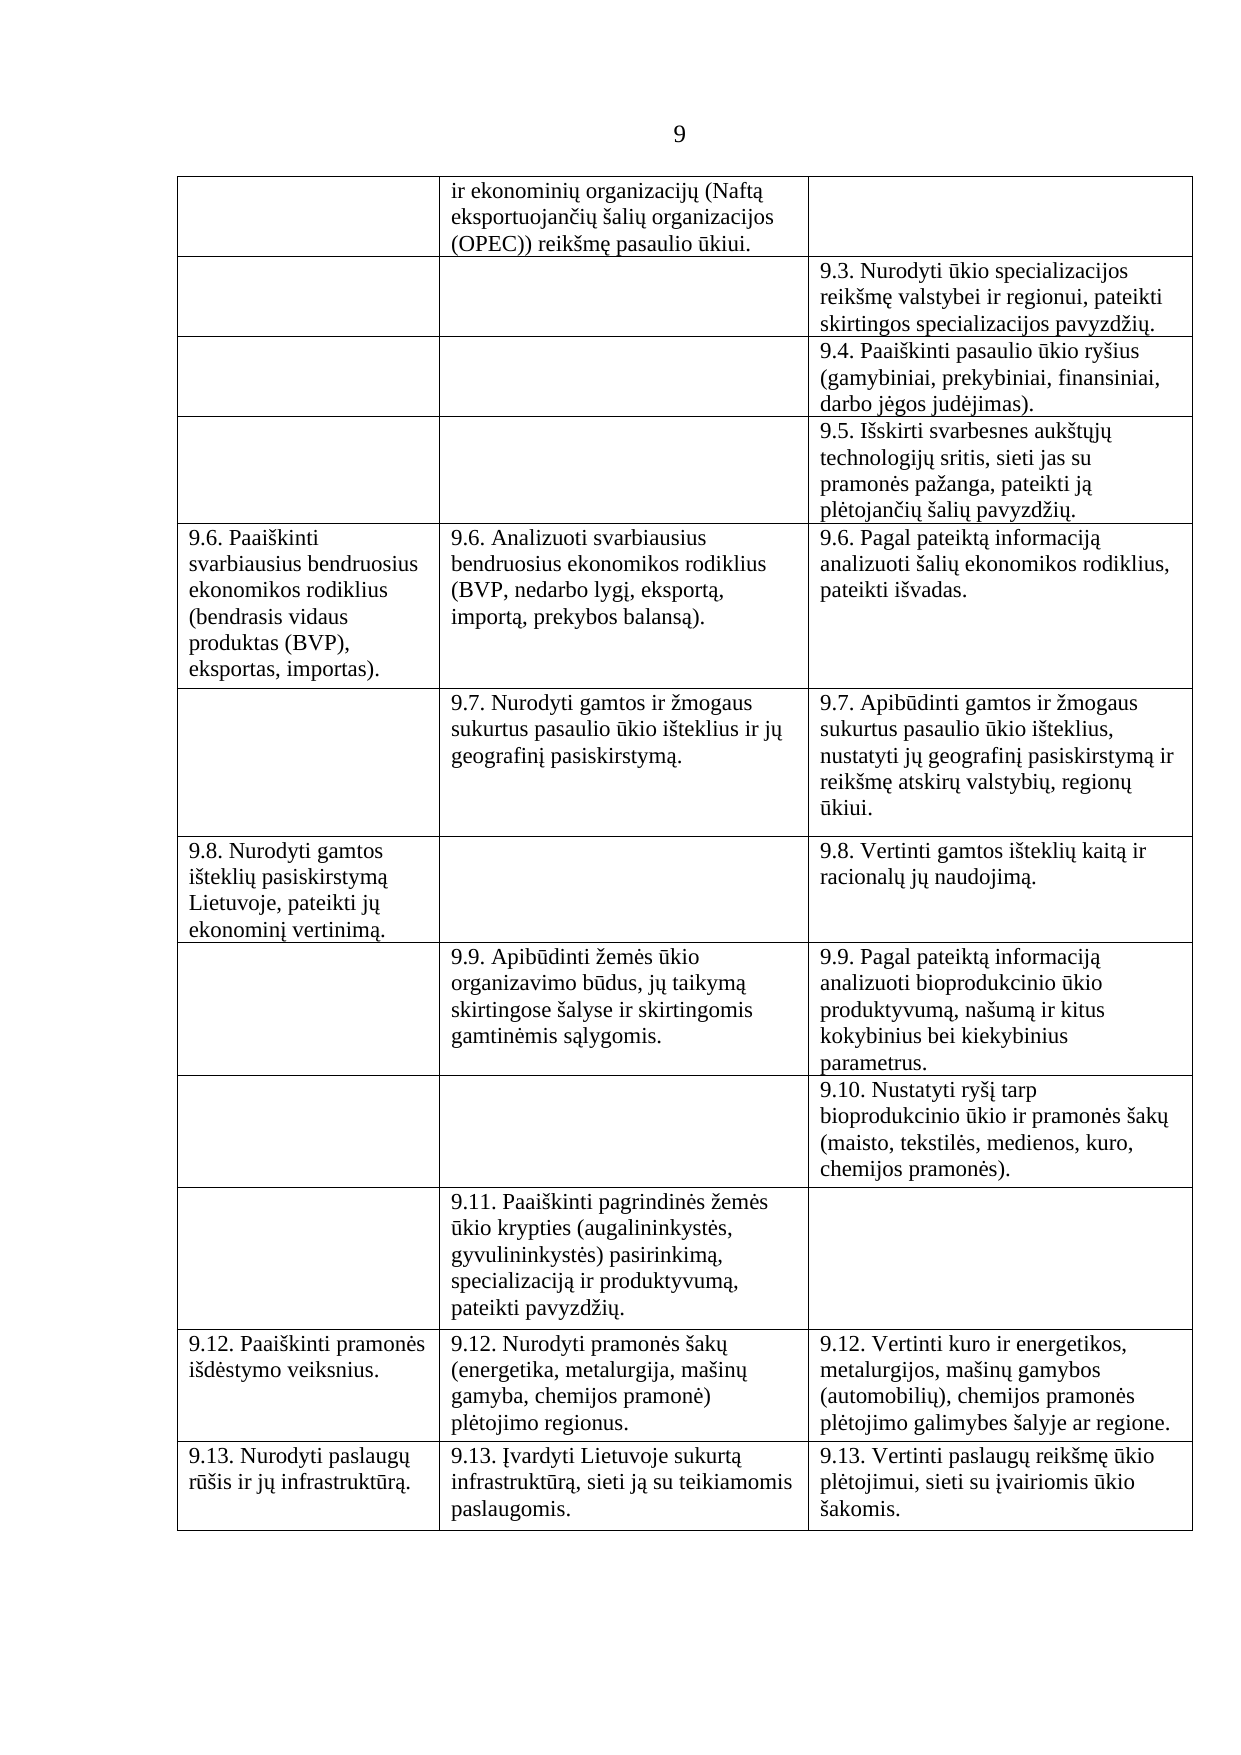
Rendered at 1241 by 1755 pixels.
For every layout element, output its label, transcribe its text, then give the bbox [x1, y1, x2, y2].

table_cell [440, 1076, 808, 1187]
table_cell [178, 1076, 439, 1187]
table_cell [178, 257, 439, 336]
table_cell 9.9. Pagal pateiktą informaciją analizuoti bioprodukcinio ūkio produktyvumą, našumą ir kitus kokybinius bei kiekybinius parametrus. [809, 943, 1192, 1075]
table_cell [440, 257, 808, 336]
table_cell 9.12. Nurodyti pramonės šakų (energetika, metalurgija, mašinų gamyba, chemijos pramonė) plėtojimo regionus. [440, 1330, 808, 1441]
table_cell 9.8. Nurodyti gamtos išteklių pasiskirstymą Lietuvoje, pateikti jų ekonominį vertinimą. [178, 837, 439, 942]
table_cell [440, 337, 808, 416]
table_cell 9.7. Apibūdinti gamtos ir žmogaus sukurtus pasaulio ūkio išteklius, nustatyti jų geografinį pasiskirstymą ir reikšmę atskirų valstybių, regionų ūkiui. [809, 689, 1192, 836]
table_cell 9.11. Paaiškinti pagrindinės žemės ūkio krypties (augalininkystės, gyvulininkystės) pasirinkimą, specializaciją ir produktyvumą, pateikti pavyzdžių. [440, 1188, 808, 1329]
table_cell 9.12. Vertinti kuro ir energetikos, metalurgijos, mašinų gamybos (automobilių), chemijos pramonės plėtojimo galimybes šalyje ar regione. [809, 1330, 1192, 1441]
table_cell 9.6. Paaiškinti svarbiausius bendruosius ekonomikos rodiklius (bendrasis vidaus produktas (BVP), eksportas, importas). [178, 524, 439, 688]
table_cell [178, 417, 439, 523]
table_cell [178, 689, 439, 836]
table_cell 9.6. Pagal pateiktą informaciją analizuoti šalių ekonomikos rodiklius, pateikti išvadas. [809, 524, 1192, 688]
table_cell 9.3. Nurodyti ūkio specializacijos reikšmę valstybei ir regionui, pateikti skirtingos specializacijos pavyzdžių. [809, 257, 1192, 336]
table_cell [178, 943, 439, 1075]
table_cell ir ekonominių organizacijų (Naftą eksportuojančių šalių organizacijos (OPEC)) reikšmę pasaulio ūkiui. [440, 177, 808, 256]
table_cell 9.13. Nurodyti paslaugų rūšis ir jų infrastruktūrą. [178, 1442, 439, 1529]
table_cell [178, 337, 439, 416]
table_cell 9.4. Paaiškinti pasaulio ūkio ryšius (gamybiniai, prekybiniai, finansiniai, darbo jėgos judėjimas). [809, 337, 1192, 416]
table_cell 9.12. Paaiškinti pramonės išdėstymo veiksnius. [178, 1330, 439, 1441]
table_cell [178, 1188, 439, 1329]
table_cell 9.7. Nurodyti gamtos ir žmogaus sukurtus pasaulio ūkio išteklius ir jų geografinį pasiskirstymą. [440, 689, 808, 836]
table_cell 9.9. Apibūdinti žemės ūkio organizavimo būdus, jų taikymą skirtingose šalyse ir skirtingomis gamtinėmis sąlygomis. [440, 943, 808, 1075]
table_cell [809, 177, 1192, 256]
table_cell 9.13. Įvardyti Lietuvoje sukurtą infrastruktūrą, sieti ją su teikiamomis paslaugomis. [440, 1442, 808, 1529]
table_cell 9.10. Nustatyti ryšį tarp bioprodukcinio ūkio ir pramonės šakų (maisto, tekstilės, medienos, kuro, chemijos pramonės). [809, 1076, 1192, 1187]
table_cell 9.5. Išskirti svarbesnes aukštųjų technologijų sritis, sieti jas su pramonės pažanga, pateikti ją plėtojančių šalių pavyzdžių. [809, 417, 1192, 523]
table_cell 9.13. Vertinti paslaugų reikšmę ūkio plėtojimui, sieti su įvairiomis ūkio šakomis. [809, 1442, 1192, 1529]
table_cell [440, 837, 808, 942]
table_cell [178, 177, 439, 256]
table_cell 9.8. Vertinti gamtos išteklių kaitą ir racionalų jų naudojimą. [809, 837, 1192, 942]
table_cell 9.6. Analizuoti svarbiausius bendruosius ekonomikos rodiklius (BVP, nedarbo lygį, eksportą, importą, prekybos balansą). [440, 524, 808, 688]
table_cell [440, 417, 808, 523]
table_cell [809, 1188, 1192, 1329]
